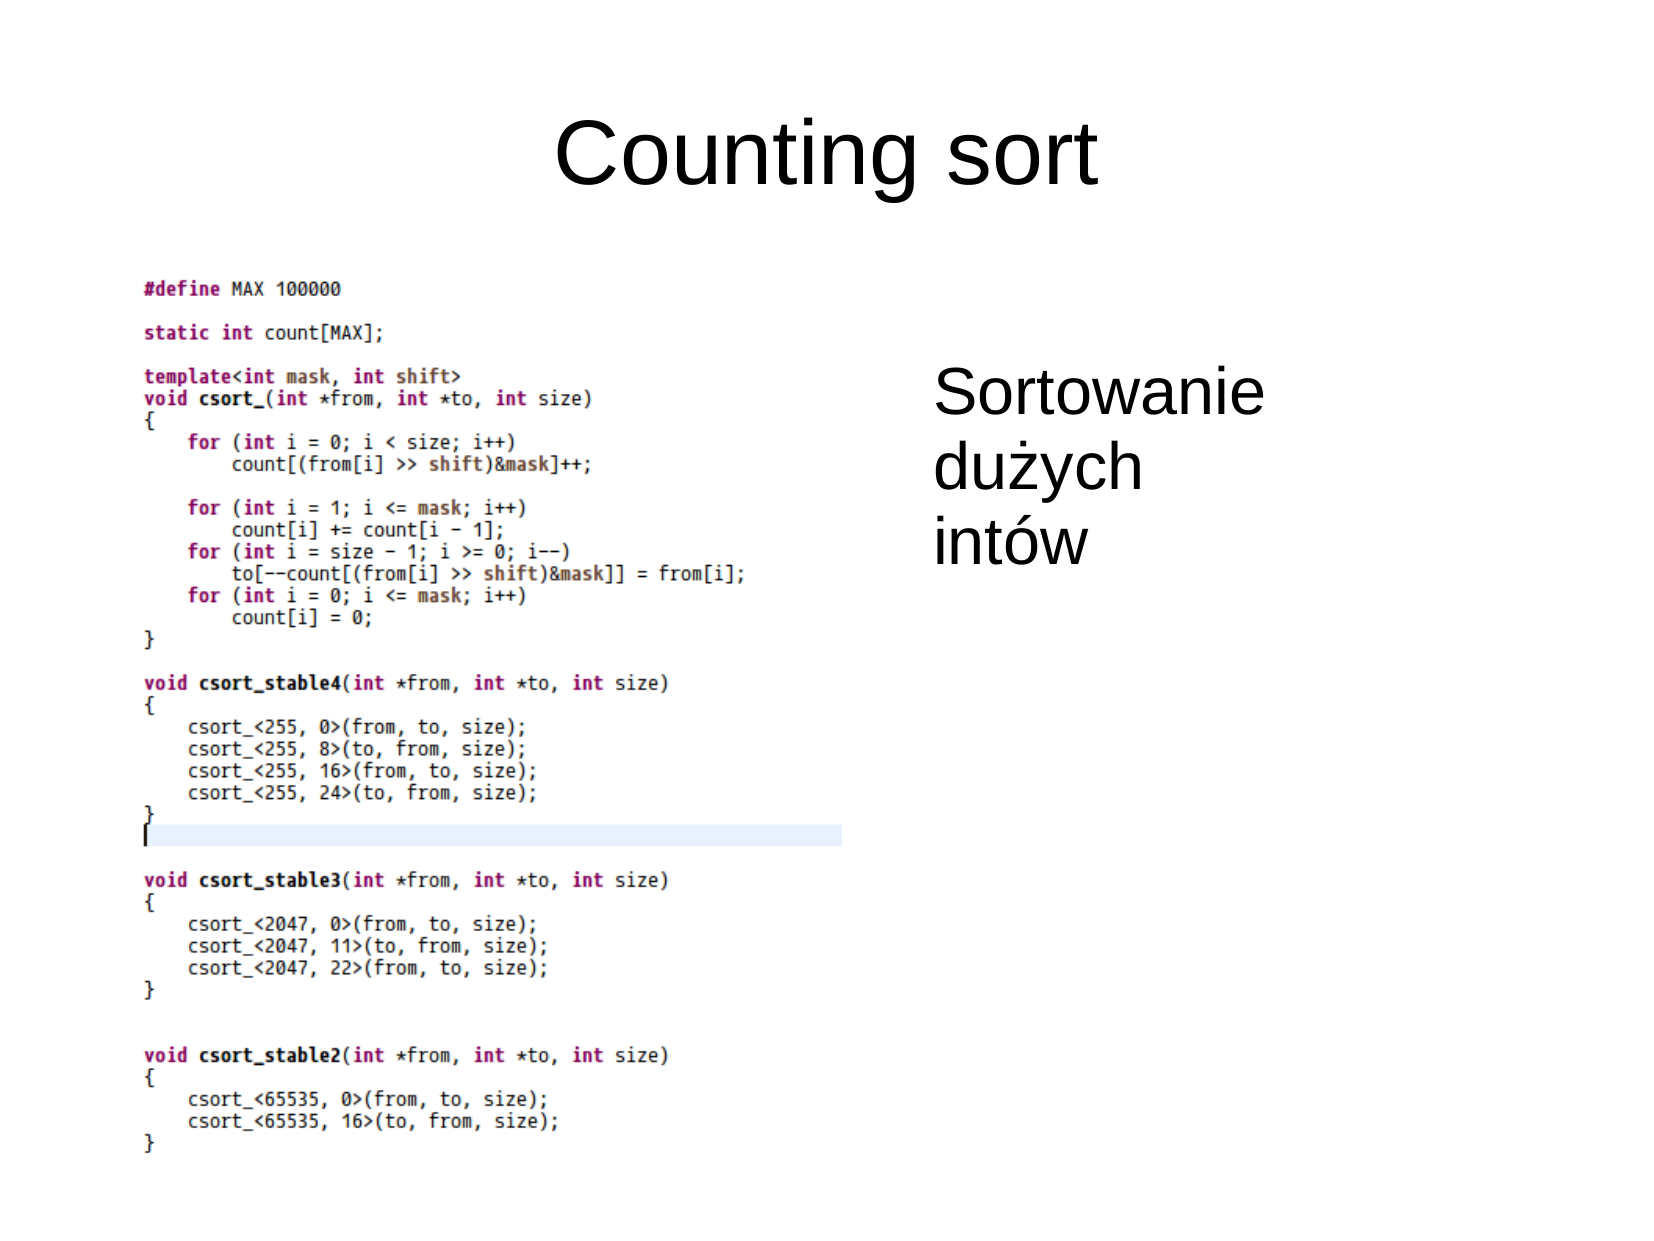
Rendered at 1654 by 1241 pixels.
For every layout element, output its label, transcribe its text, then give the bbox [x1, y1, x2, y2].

picture [141, 271, 842, 1175]
title Counting sort [82, 49, 1571, 257]
list Sortowanie dużych intów [933, 354, 1477, 1074]
